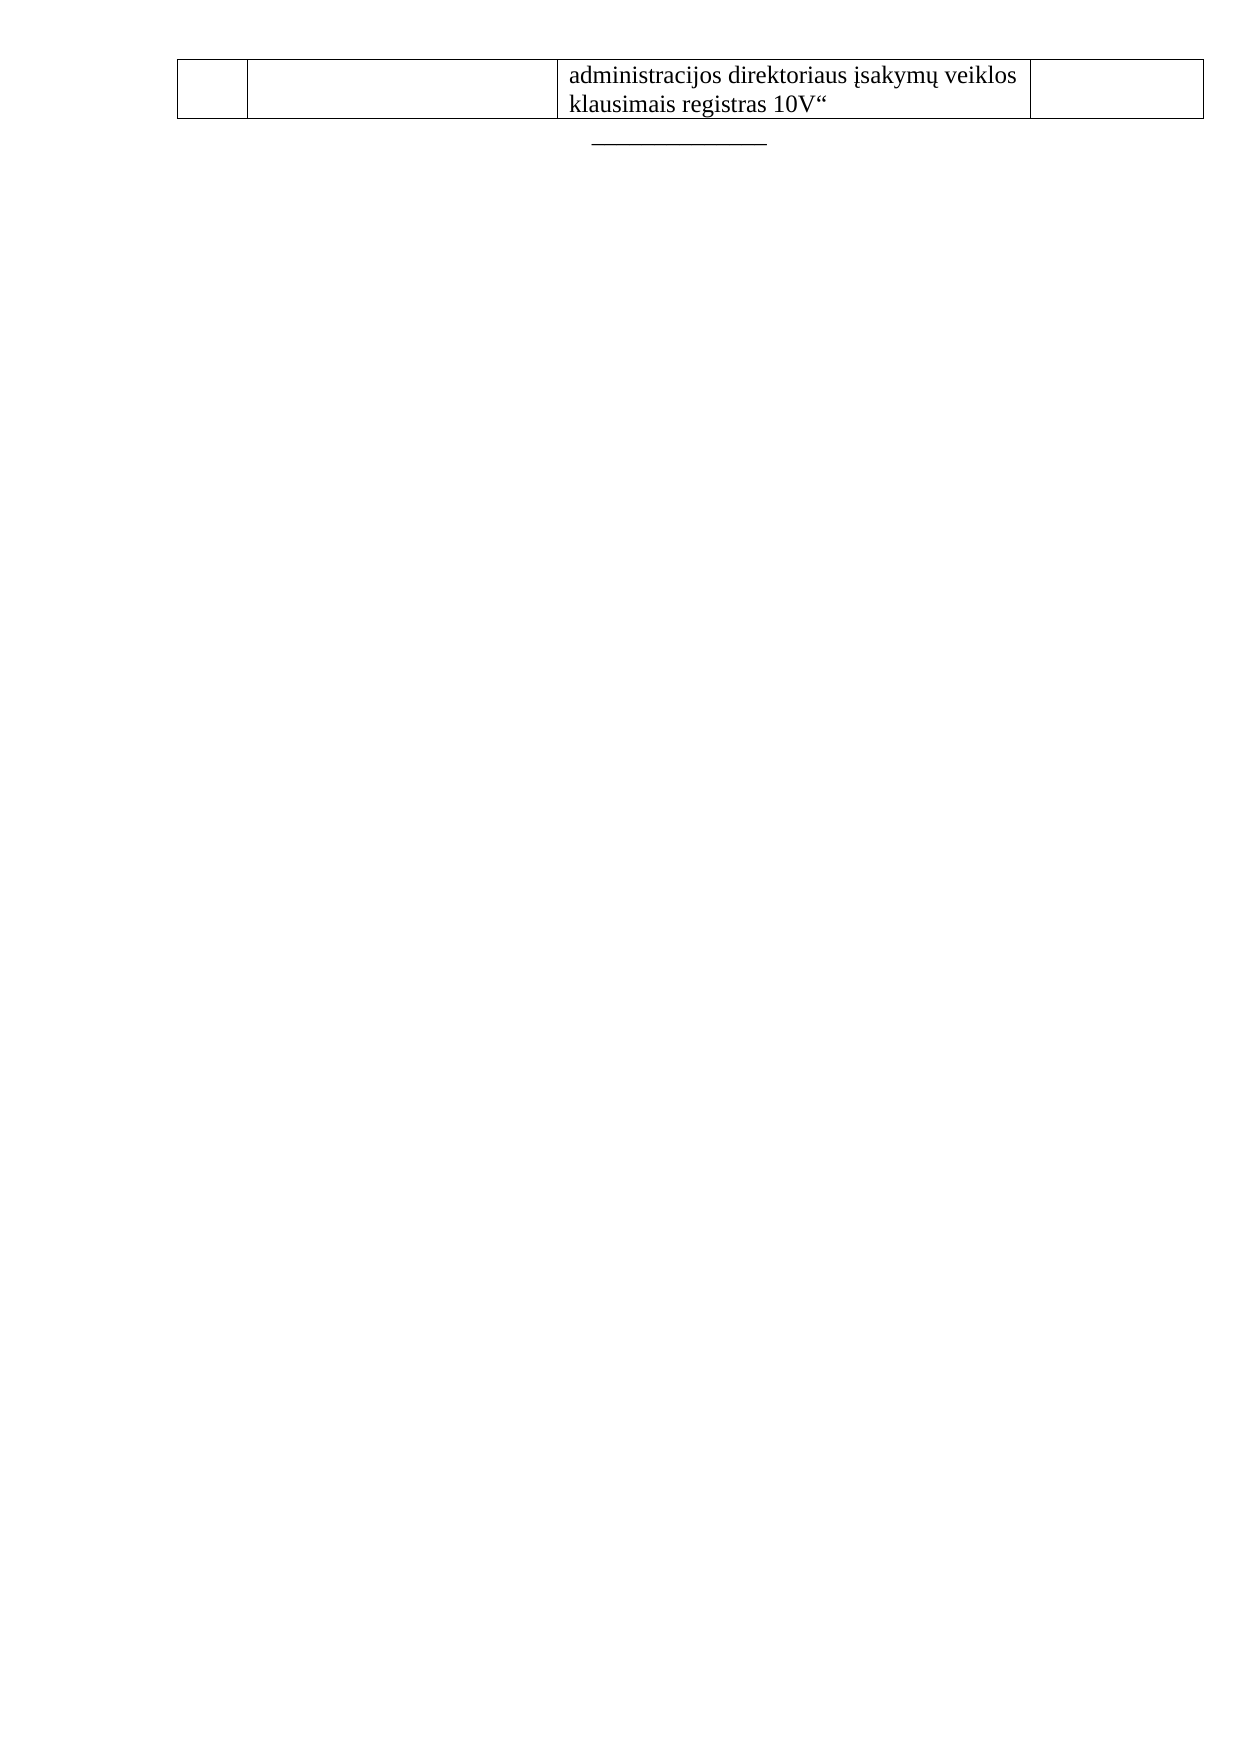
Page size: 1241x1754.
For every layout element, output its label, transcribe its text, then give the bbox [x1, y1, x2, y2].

table_cell administracijos direktoriaus įsakymų veiklos klausimais registras 10V“ [558, 60, 1030, 118]
table_cell [248, 60, 557, 118]
table_cell [178, 60, 247, 118]
text ______________ [177, 119, 1181, 147]
table_cell [1031, 60, 1203, 118]
